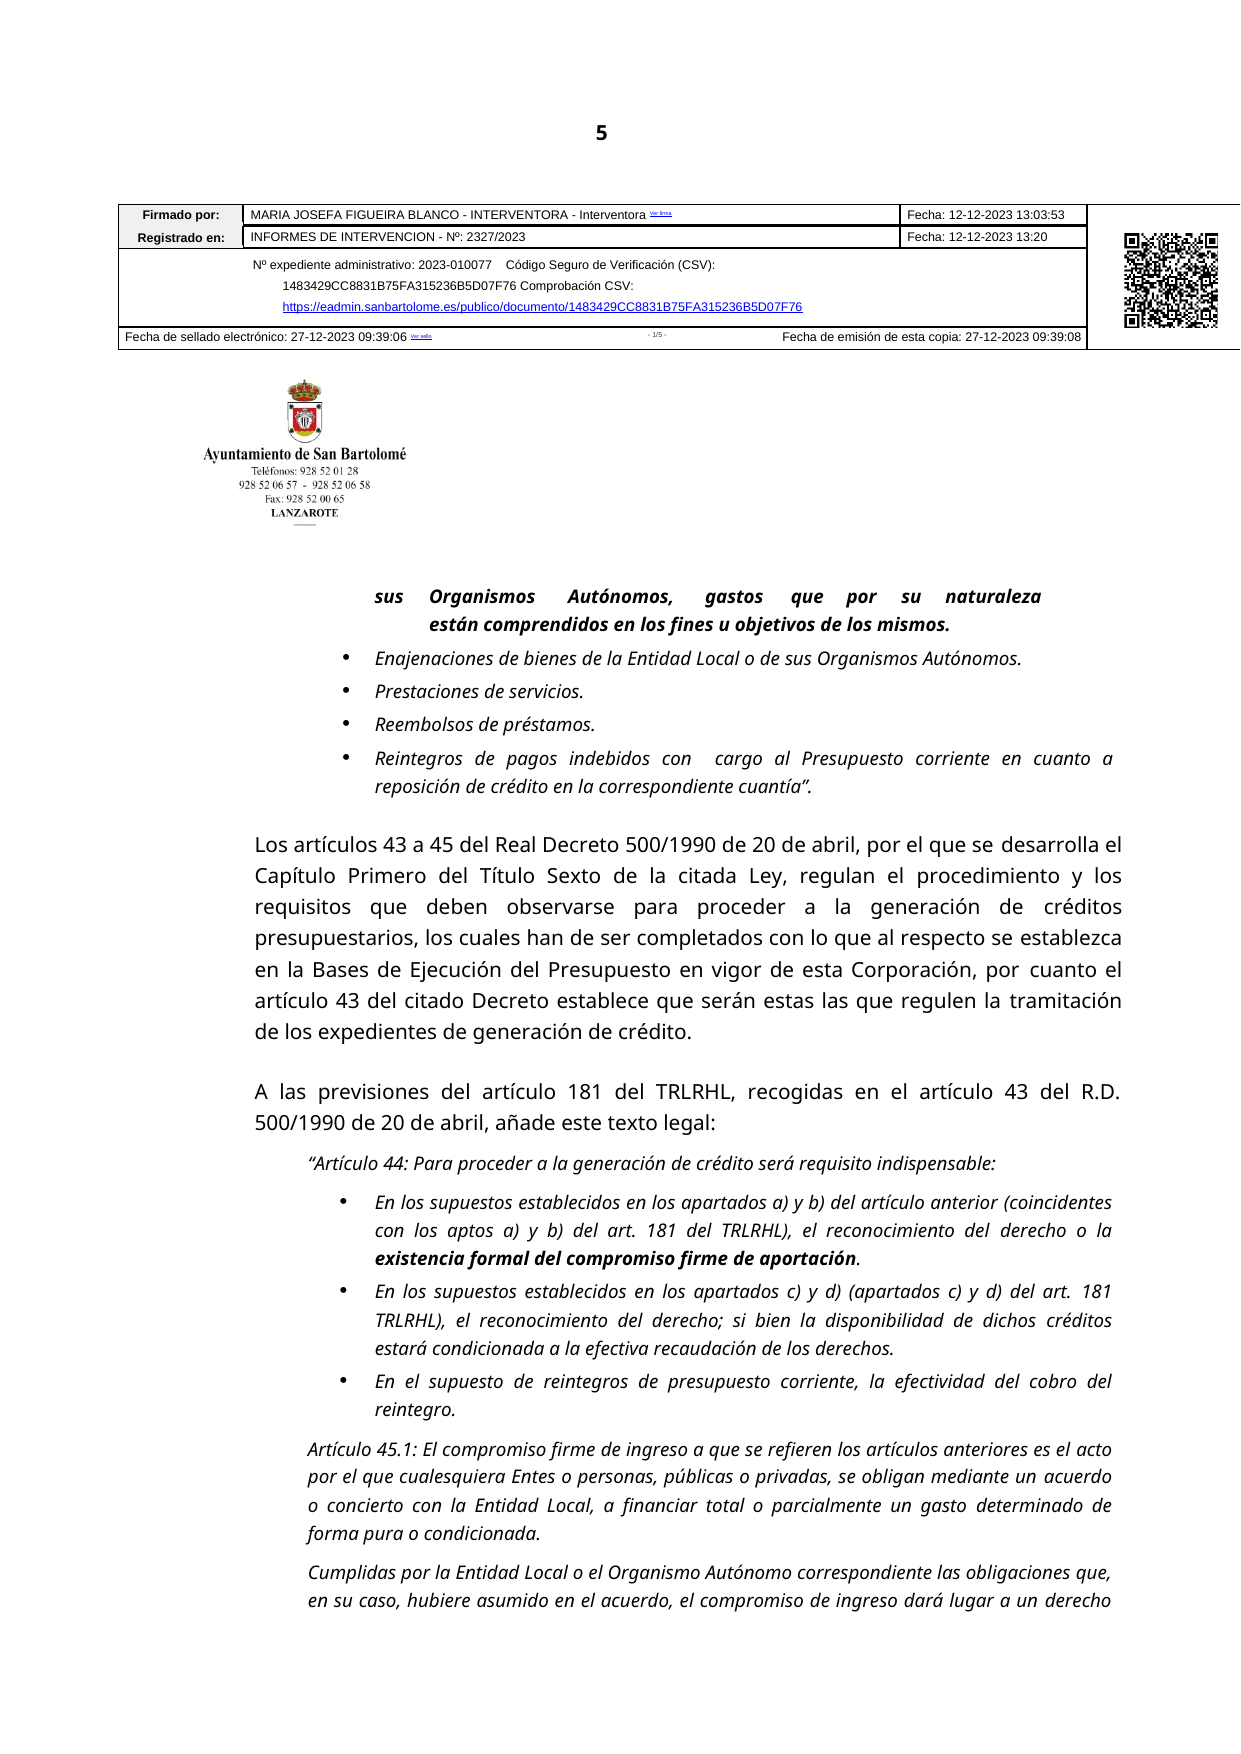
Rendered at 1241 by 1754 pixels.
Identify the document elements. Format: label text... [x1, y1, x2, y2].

text 5 [536, 118, 667, 147]
table_cell INFORMES DE INTERVENCION - Nº: 2327/2023 [244, 227, 899, 247]
list En el supuesto de reintegros de presupuesto corriente, la efectividad del cobro del reintegro. [339, 1368, 1114, 1422]
table_cell Nº expediente administrativo: 2023-010077 Código Seguro de Verificación (CSV): 1483429CC8831B75FA315236B5D07F76 Comprobación CSV: https://eadmin.sanbartolome.es/publico/documento/1483429CC8831B75FA315236B5D07F76 [119, 249, 1086, 326]
table_header Firmado por: [119, 205, 242, 222]
text Los artículos 43 a 45 del Real Decreto 500/1990 de 20 de abril, por el que se desarrolla el Capítulo Primero del Título Sexto de la citada Ley, regulan el procedimiento y los requisitos que deben observarse para proceder a la generación de créditos presupuestarios, los cuales han de ser completados con lo que al respecto se establezca en la Bases de Ejecución del Presupuesto en vigor de esta Corporación, por cuanto el artículo 43 del citado Decreto establece que serán estas las que regulen la tramitación de los expedientes de generación de crédito. [254, 830, 1122, 1046]
table_header Fecha: 12-12-2023 13:03:53 [901, 205, 1086, 224]
table_header MARIA JOSEFA FIGUEIRA BLANCO - INTERVENTORA - Interventora Ver firma [244, 205, 899, 224]
list En los supuestos establecidos en los apartados c) y d) (apartados c) y d) del art. 181 TRLRHL), el reconocimiento del derecho; si bien la disponibilidad de dichos créditos estará condicionada a la efectiva recaudación de los derechos. [339, 1279, 1114, 1360]
table_cell Registrado en: [119, 229, 242, 245]
list En los supuestos establecidos en los apartados a) y b) del artículo anterior (coincidentes con los aptos a) y b) del art. 181 del TRLRHL), el reconocimiento del derecho o la existencia formal del compromiso firme de aportación. [339, 1189, 1114, 1271]
list Prestaciones de servicios. [342, 678, 1122, 704]
text Cumplidas por la Entidad Local o el Organismo Autónomo correspondiente las obligaciones que, en su caso, hubiere asumido en el acuerdo, el compromiso de ingreso dará lugar a un derecho [308, 1559, 1113, 1613]
list Reembolsos de préstamos. [342, 712, 1122, 737]
text A las previsiones del artículo 181 del TRLRHL, recogidas en el artículo 43 del R.D. 500/1990 de 20 de abril, añade este texto legal: [254, 1077, 1122, 1137]
list Reintegros de pagos indebidos con cargo al Presupuesto corriente en cuanto a reposición de crédito en la correspondiente cuantía”. [342, 745, 1114, 799]
text sus Organismos Autónomos, gastos que por su naturaleza están comprendidos en los fines u objetivos de los mismos. [374, 584, 1114, 637]
table_cell Fecha: 12-12-2023 13:20 [901, 227, 1086, 247]
table_header [1088, 205, 1240, 349]
list Enajenaciones de bienes de la Entidad Local o de sus Organismos Autónomos. [342, 645, 1122, 671]
text Artículo 45.1: El compromiso firme de ingreso a que se refieren los artículos anteriores es el acto por el que cualesquiera Entes o personas, públicas o privadas, se obligan mediante un acuerdo o concierto con la Entidad Local, a financiar total o parcialmente un gasto determinado de forma pura o condicionada. [308, 1436, 1114, 1545]
text “Artículo 44: Para proceder a la generación de crédito será requisito indispensable: [308, 1151, 1122, 1176]
table_cell Fecha de sellado electrónico: 27-12-2023 09:39:06 Ver sello - 1/5 - Fecha de emisión de esta copia: 27-12-2023 09:39:08 [119, 328, 1086, 349]
